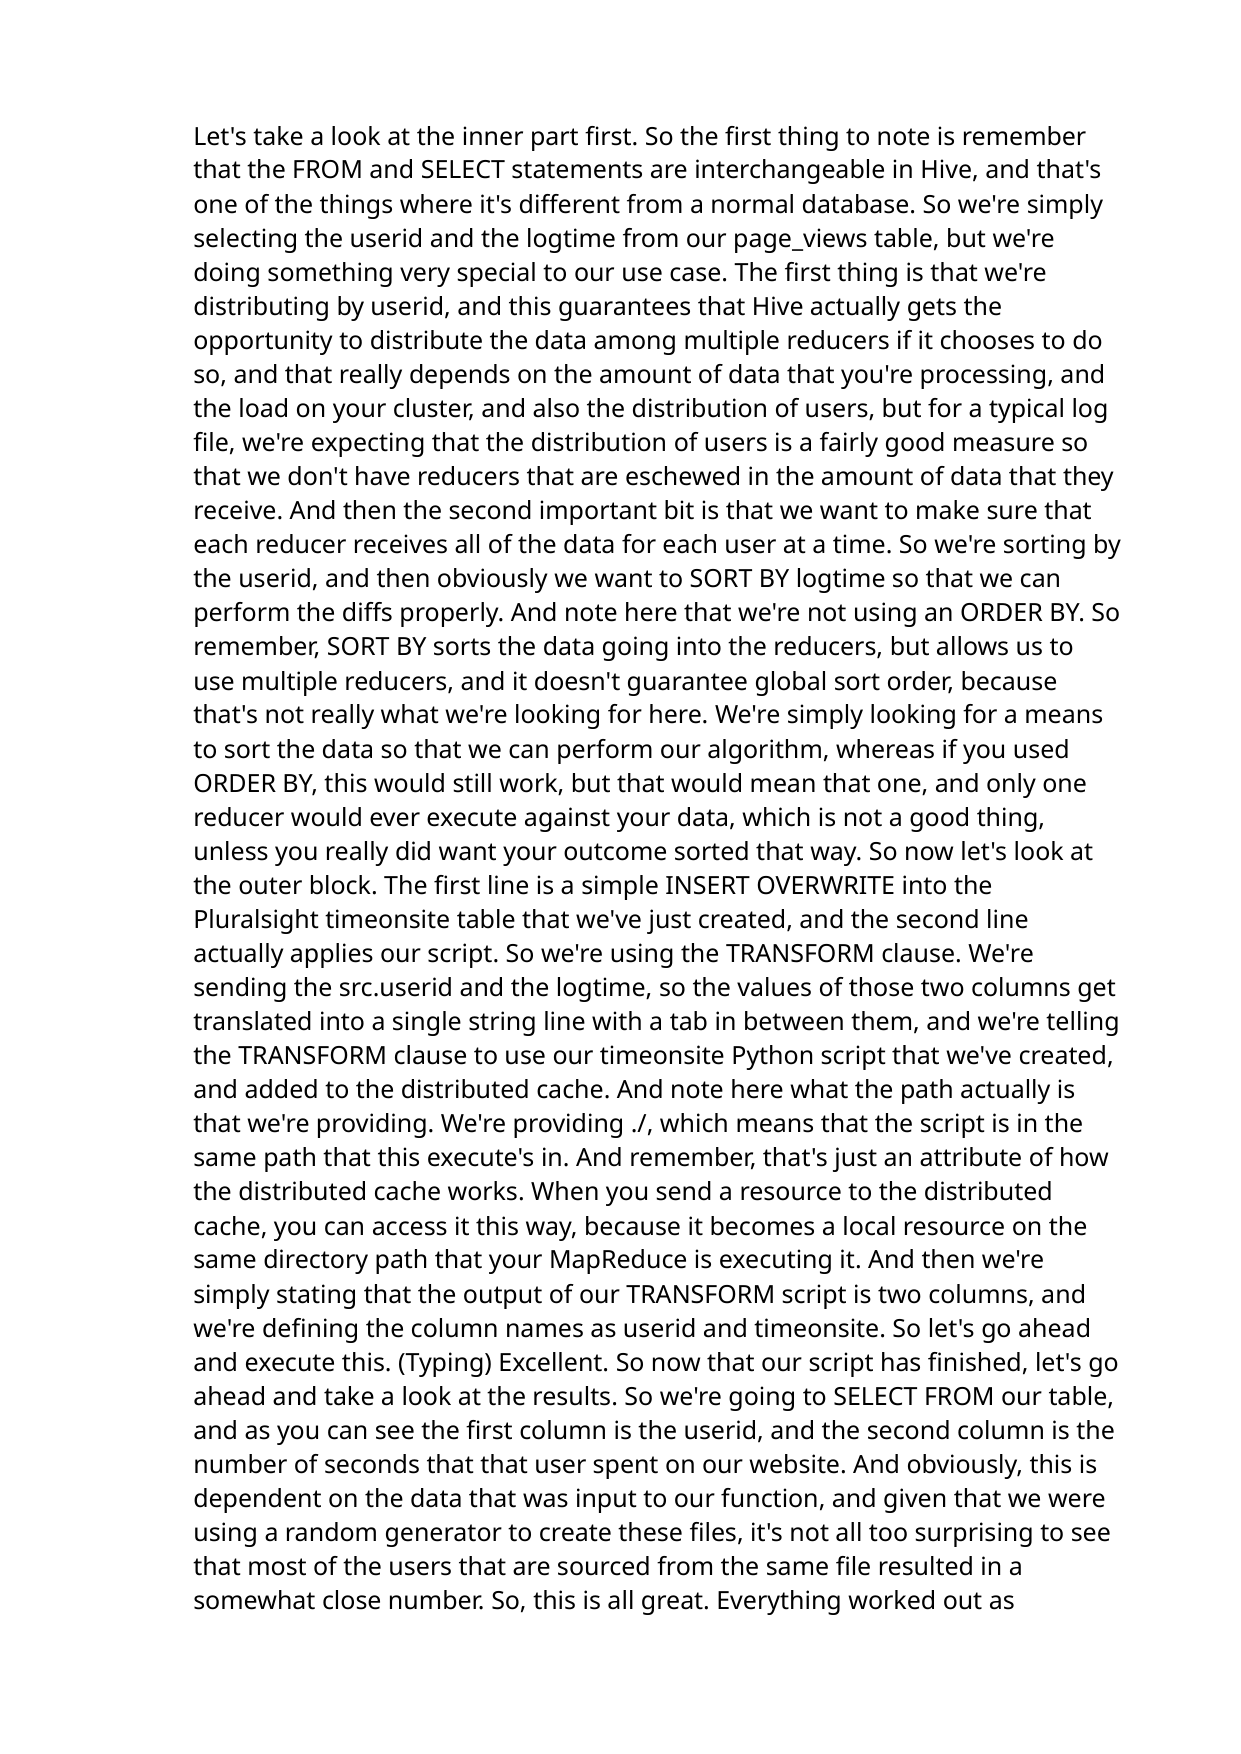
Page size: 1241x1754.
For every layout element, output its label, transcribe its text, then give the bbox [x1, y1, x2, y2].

list Let's take a look at the inner part first. So the first thing to note is remember that the FROM and SELECT statements are interchangeable in Hive, and that's one of the things where it's different from a normal database. So we're simply selecting the userid and the logtime from our page_views table, but we're doing something very special to our use case. The first thing is that we're distributing by userid, and this guarantees that Hive actually gets the opportunity to distribute the data among multiple reducers if it chooses to do so, and that really depends on the amount of data that you're processing, and the load on your cluster, and also the distribution of users, but for a typical log file, we're expecting that the distribution of users is a fairly good measure so that we don't have reducers that are eschewed in the amount of data that they receive. And then the second important bit is that we want to make sure that each reducer receives all of the data for each user at a time. So we're sorting by the userid, and then obviously we want to SORT BY logtime so that we can perform the diffs properly. And note here that we're not using an ORDER BY. So remember, SORT BY sorts the data going into the reducers, but allows us to use multiple reducers, and it doesn't guarantee global sort order, because that's not really what we're looking for here. We're simply looking for a means to sort the data so that we can perform our algorithm, whereas if you used ORDER BY, this would still work, but that would mean that one, and only one reducer would ever execute against your data, which is not a good thing, unless you really did want your outcome sorted that way. So now let's look at the outer block. The first line is a simple INSERT OVERWRITE into the Pluralsight timeonsite table that we've just created, and the second line actually applies our script. So we're using the TRANSFORM clause. We're sending the src.userid and the logtime, so the values of those two columns get translated into a single string line with a tab in between them, and we're telling the TRANSFORM clause to use our timeonsite Python script that we've created, and added to the distributed cache. And note here what the path actually is that we're providing. We're providing ./, which means that the script is in the same path that this execute's in. And remember, that's just an attribute of how the distributed cache works. When you send a resource to the distributed cache, you can access it this way, because it becomes a local resource on the same directory path that your MapReduce is executing it. And then we're simply stating that the output of our TRANSFORM script is two columns, and we're defining the column names as userid and timeonsite. So let's go ahead and execute this. (Typing) Excellent. So now that our script has finished, let's go ahead and take a look at the results. So we're going to SELECT FROM our table, and as you can see the first column is the userid, and the second column is the number of seconds that that user spent on our website. And obviously, this is dependent on the data that was input to our function, and given that we were using a random generator to create these files, it's not all too surprising to see that most of the users that are sourced from the same file resulted in a somewhat close number. So, this is all great. Everything worked out as [156, 118, 1122, 1617]
